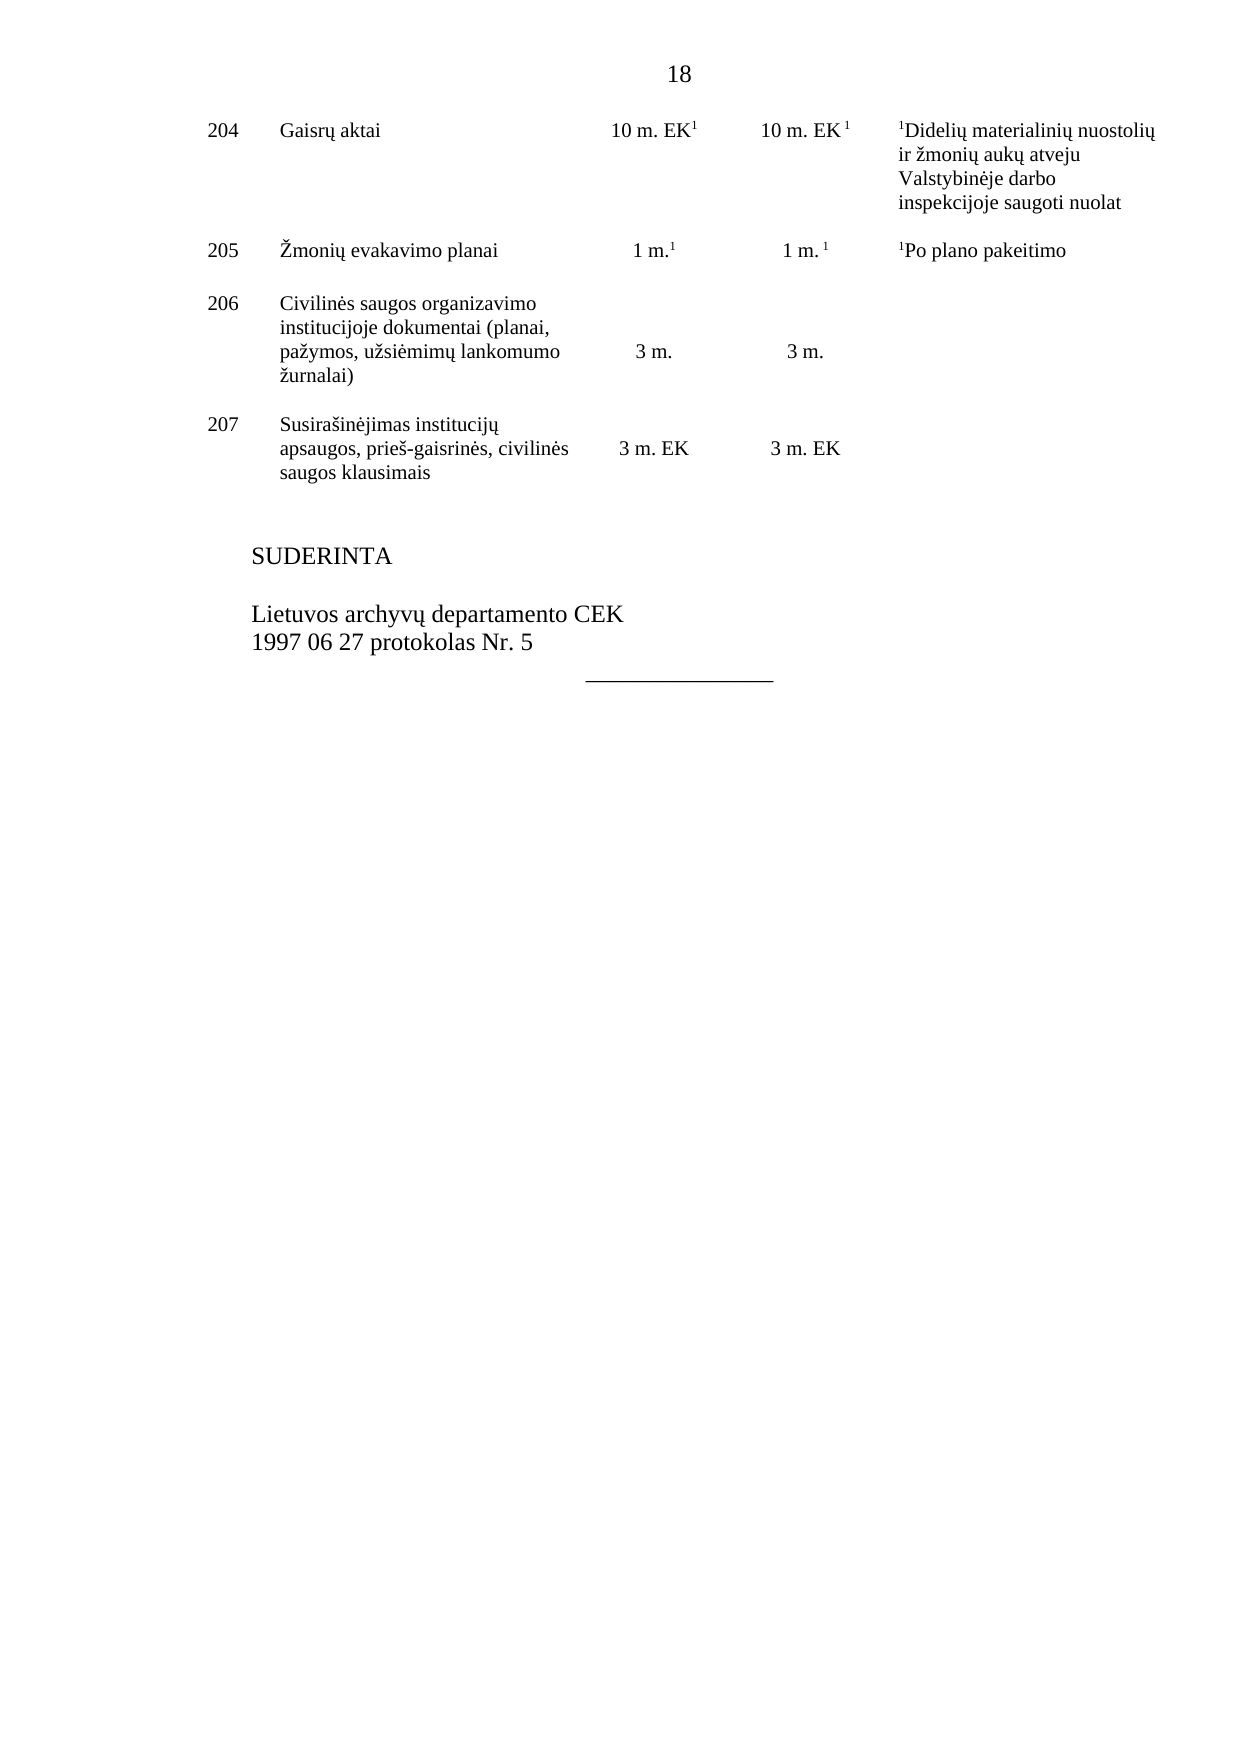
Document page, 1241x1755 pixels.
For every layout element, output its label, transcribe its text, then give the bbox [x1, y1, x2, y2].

table_cell 1Didelių materialinių nuostolių ir žmonių aukų atveju Valstybinėje darbo inspekcijoje saugoti nuolat [887, 118, 1171, 214]
table_cell [1194, 239, 1198, 267]
table_cell [1185, 291, 1189, 387]
table_cell [1171, 214, 1175, 238]
table_cell [1171, 118, 1175, 214]
table_cell 10 m. EK1 [584, 118, 724, 214]
table_cell [887, 214, 1171, 238]
table_cell 204 [177, 118, 268, 214]
table_cell [1203, 388, 1207, 412]
table_cell [724, 388, 887, 412]
text 1997 06 27 protokolas Nr. 5 [177, 627, 1181, 656]
table_cell [584, 214, 724, 238]
table_cell [724, 267, 887, 291]
table_cell [1185, 214, 1189, 238]
table_cell [1203, 267, 1207, 291]
table_cell [1189, 291, 1193, 387]
table_cell [1189, 239, 1193, 267]
table_cell 3 m. EK [584, 412, 724, 484]
table_cell 3 m. [584, 291, 724, 387]
table_cell [584, 388, 724, 412]
table_cell [1189, 388, 1193, 412]
table_cell 206 [177, 291, 268, 387]
table_cell [1198, 239, 1202, 267]
table_cell [1211, 118, 1219, 214]
table_cell [1198, 214, 1202, 238]
table_cell [1175, 239, 1184, 267]
table_cell [1185, 412, 1189, 484]
table_cell [1189, 412, 1193, 484]
table_cell 3 m. EK [724, 412, 887, 484]
table_cell [1194, 214, 1198, 238]
table_cell [1211, 412, 1219, 484]
table_cell [1194, 388, 1198, 412]
table_cell [269, 267, 584, 291]
table_cell [1211, 214, 1219, 238]
table_cell [1211, 267, 1219, 291]
table_cell 10 m. EK 1 [724, 118, 887, 214]
table_cell [1194, 291, 1198, 387]
table_cell [1203, 291, 1207, 387]
table_cell [724, 214, 887, 238]
table_cell [1198, 118, 1202, 214]
table_cell [1211, 388, 1219, 412]
table_cell 1Po plano pakeitimo [887, 239, 1171, 267]
table_cell [1194, 412, 1198, 484]
text Lietuvos archyvų departamento CEK [177, 599, 1181, 627]
table_cell [1171, 291, 1175, 387]
table_cell [1198, 412, 1202, 484]
table_cell [177, 214, 268, 238]
table_cell [1189, 267, 1193, 291]
table_cell 1 m.1 [584, 239, 724, 267]
table_cell Žmonių evakavimo planai [269, 239, 584, 267]
table_cell [177, 388, 268, 412]
table_cell [1189, 118, 1193, 214]
table_cell [1189, 214, 1193, 238]
table_cell [887, 388, 1171, 412]
table_cell [1171, 388, 1175, 412]
table_cell [1207, 388, 1211, 412]
table_cell [1211, 291, 1219, 387]
table_cell [1207, 267, 1211, 291]
table_cell 3 m. [724, 291, 887, 387]
table_cell [1175, 118, 1184, 214]
table_cell [887, 267, 1171, 291]
table_cell [887, 291, 1171, 387]
table_cell [1211, 239, 1219, 267]
table_cell [1175, 267, 1184, 291]
table_cell [1175, 291, 1184, 387]
table_cell [1185, 267, 1189, 291]
table_cell [887, 412, 1171, 484]
table_cell [269, 214, 584, 238]
table_cell [1171, 412, 1175, 484]
table_cell [1175, 412, 1184, 484]
table_cell [1185, 118, 1189, 214]
table_cell [1203, 214, 1207, 238]
table_cell [1203, 412, 1207, 484]
table_cell [584, 267, 724, 291]
table_cell [1194, 267, 1198, 291]
table_cell [1198, 388, 1202, 412]
text SUDERINTA [177, 541, 1181, 570]
table_cell [1207, 118, 1211, 214]
table_cell [1185, 239, 1189, 267]
table_cell [1207, 214, 1211, 238]
table_cell [177, 267, 268, 291]
table_cell [1171, 239, 1175, 267]
table_cell [1203, 239, 1207, 267]
table_cell [1207, 291, 1211, 387]
table_cell Gaisrų aktai [269, 118, 584, 214]
table_cell 1 m. 1 [724, 239, 887, 267]
table_cell [1207, 239, 1211, 267]
table_cell Civilinės saugos organizavimo institucijoje dokumentai (planai, pažymos, užsiėmimų lankomumo žurnalai) [269, 291, 584, 387]
table_cell 207 [177, 412, 268, 484]
table_cell [1207, 412, 1211, 484]
table_cell Susirašinėjimas institucijų apsaugos, prieš-gaisrinės, civilinės saugos klausimais [269, 412, 584, 484]
table_cell [269, 388, 584, 412]
table_cell [1175, 388, 1184, 412]
table_cell [1194, 118, 1198, 214]
table_cell [1171, 267, 1175, 291]
table_cell [1185, 388, 1189, 412]
table_cell [1198, 267, 1202, 291]
table_cell 205 [177, 239, 268, 267]
table_cell [1203, 118, 1207, 214]
text _______________ [177, 656, 1181, 685]
table_cell [1175, 214, 1184, 238]
table_cell [1198, 291, 1202, 387]
